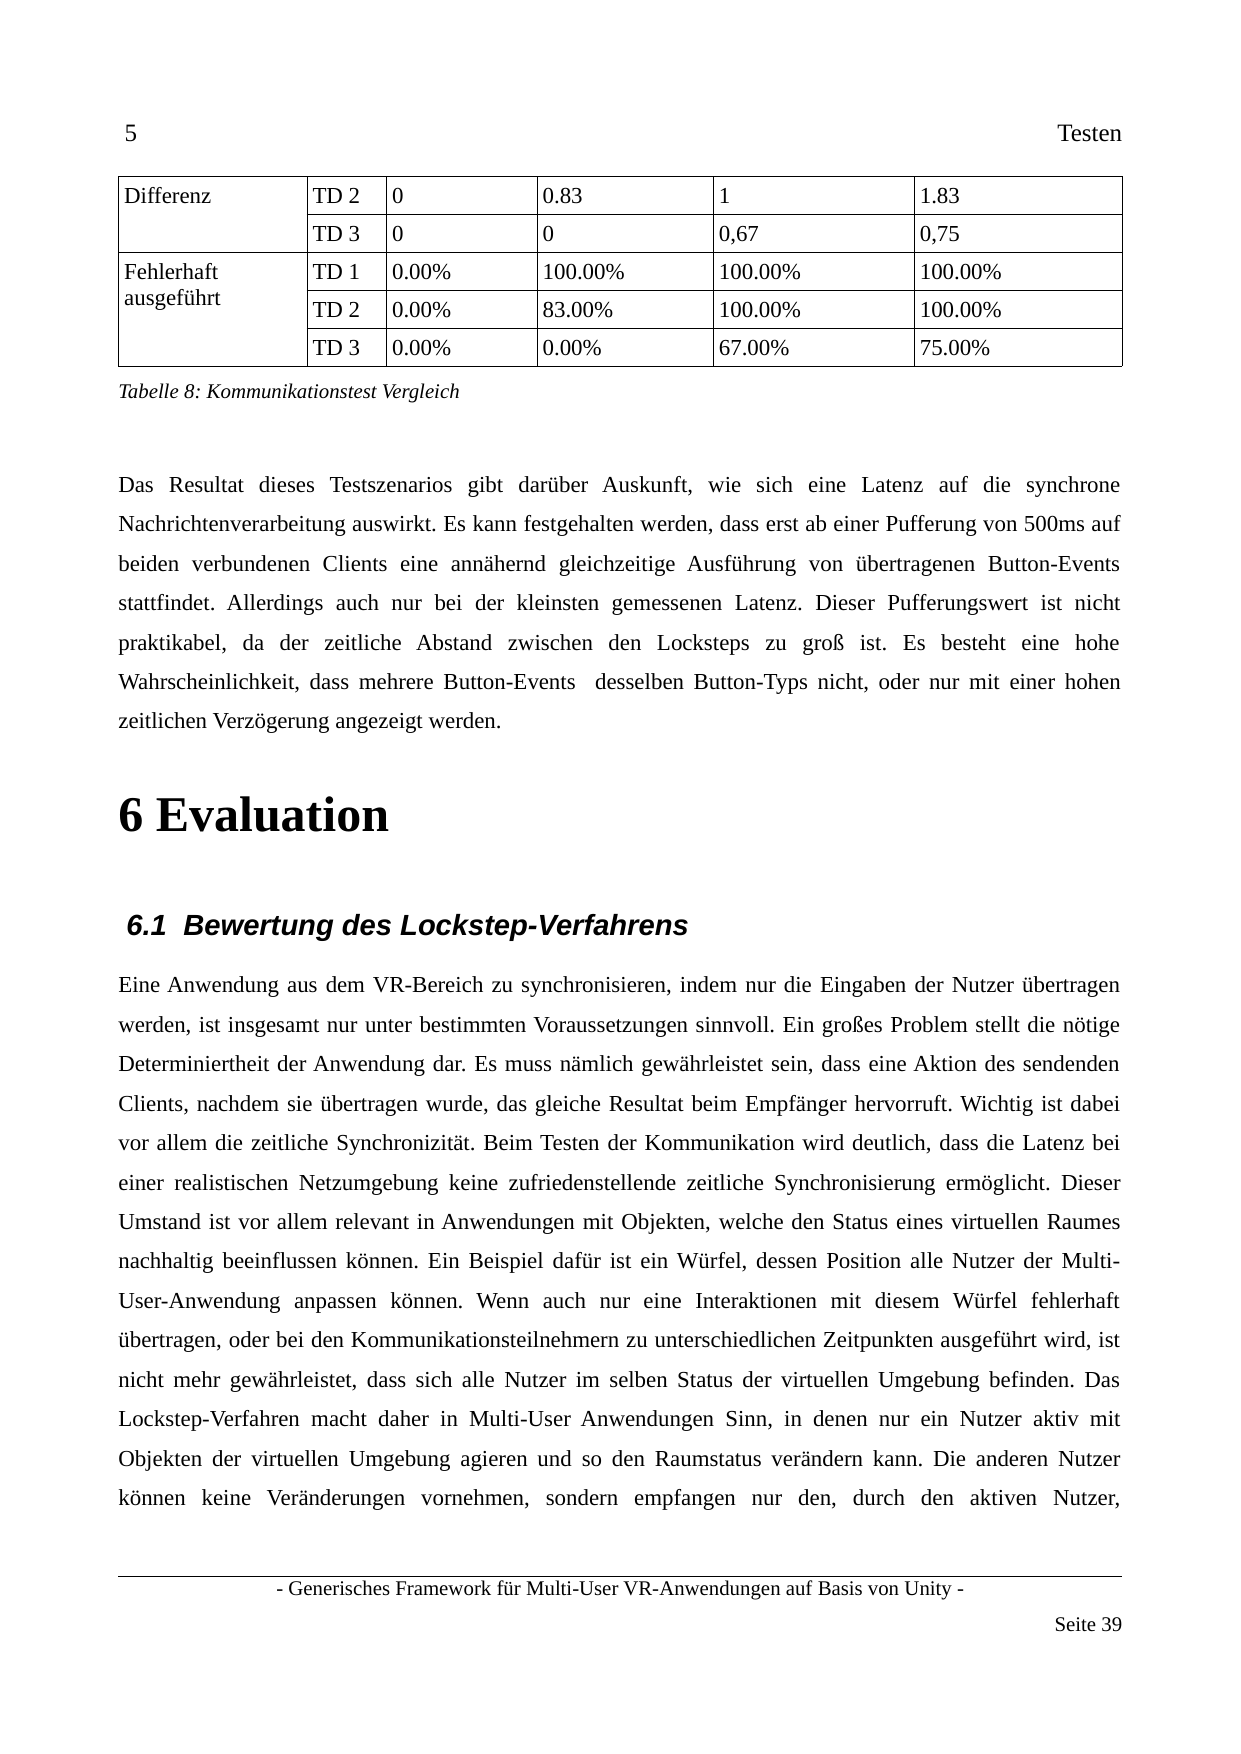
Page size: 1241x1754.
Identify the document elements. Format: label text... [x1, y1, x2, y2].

subtitle Evaluation [118, 784, 1122, 842]
table_cell 100,00% [915, 253, 1122, 290]
table_cell 0,00% [387, 291, 537, 328]
table_cell 100,00% [538, 253, 713, 290]
table_cell 0,83 [538, 177, 713, 214]
table_cell 0 [387, 177, 537, 214]
table_cell 83,00% [538, 291, 713, 328]
table_cell 0,67 [714, 215, 914, 252]
table_cell TD 3 [308, 329, 386, 366]
subtitle Bewertung des Lockstep-Verfahrens [118, 908, 1122, 942]
table_cell 0 [538, 215, 713, 252]
text Das Resultat dieses Testszenarios gibt darüber Auskunft, wie sich eine Latenz auf die synchrone Nachrichtenverarbeitung auswirkt. Es kann festgehalten werden, dass erst ab einer Pufferung von 500ms auf beiden verbundenen Clients eine annähernd gleichzeitige Ausführung von übertragenen Button-Events stattfindet. Allerdings auch nur bei der kleinsten gemessenen Latenz. Dieser Pufferungswert ist nicht praktikabel, da der zeitliche Abstand zwischen den Locksteps zu groß ist. Es besteht eine hohe Wahrscheinlichkeit, dass mehrere Button-Events desselben Button-Typs nicht, oder nur mit einer hohen zeitlichen Verzögerung angezeigt werden. [118, 471, 1122, 734]
table_cell 0,00% [387, 253, 537, 290]
table_cell TD 1 [308, 253, 386, 290]
table_cell 75,00% [915, 329, 1122, 366]
table_cell 0,75 [915, 215, 1122, 252]
table_cell 100,00% [714, 291, 914, 328]
table_cell 100,00% [915, 291, 1122, 328]
table_cell Fehlerhaft ausgeführt [119, 253, 307, 366]
text Tabelle 8: Kommunikationstest Vergleich [118, 378, 1122, 403]
table_cell TD 2 [308, 177, 386, 214]
table_cell Differenz [119, 177, 307, 252]
table_cell TD 3 [308, 215, 386, 252]
table_cell 1,83 [915, 177, 1122, 214]
text Eine Anwendung aus dem VR-Bereich zu synchronisieren, indem nur die Eingaben der Nutzer übertragen werden, ist insgesamt nur unter bestimmten Voraussetzungen sinnvoll. Ein großes Problem stellt die nötige Determiniertheit der Anwendung dar. Es muss nämlich gewährleistet sein, dass eine Aktion des sendenden Clients, nachdem sie übertragen wurde, das gleiche Resultat beim Empfänger hervorruft. Wichtig ist dabei vor allem die zeitliche Synchronizität. Beim Testen der Kommunikation wird deutlich, dass die Latenz bei einer realistischen Netzumgebung keine zufriedenstellende zeitliche Synchronisierung ermöglicht. Dieser Umstand ist vor allem relevant in Anwendungen mit Objekten, welche den Status eines virtuellen Raumes nachhaltig beeinflussen können. Ein Beispiel dafür ist ein Würfel, dessen Position alle Nutzer der Multi-User-Anwendung anpassen können. Wenn auch nur eine Interaktionen mit diesem Würfel fehlerhaft übertragen, oder bei den Kommunikationsteilnehmern zu unterschiedlichen Zeitpunkten ausgeführt wird, ist nicht mehr gewährleistet, dass sich alle Nutzer im selben Status der virtuellen Umgebung befinden. Das Lockstep-Verfahren macht daher in Multi-User Anwendungen Sinn, in denen nur ein Nutzer aktiv mit Objekten der virtuellen Umgebung agieren und so den Raumstatus verändern kann. Die anderen Nutzer können keine Veränderungen vornehmen, sondern empfangen nur den, durch den aktiven Nutzer, [118, 971, 1122, 1511]
table_cell 100,00% [714, 253, 914, 290]
table_cell 67,00% [714, 329, 914, 366]
table_cell TD 2 [308, 291, 386, 328]
table_cell 0 [387, 215, 537, 252]
table_cell 0,00% [538, 329, 713, 366]
table_cell 0,00% [387, 329, 537, 366]
table_cell 1 [714, 177, 914, 214]
